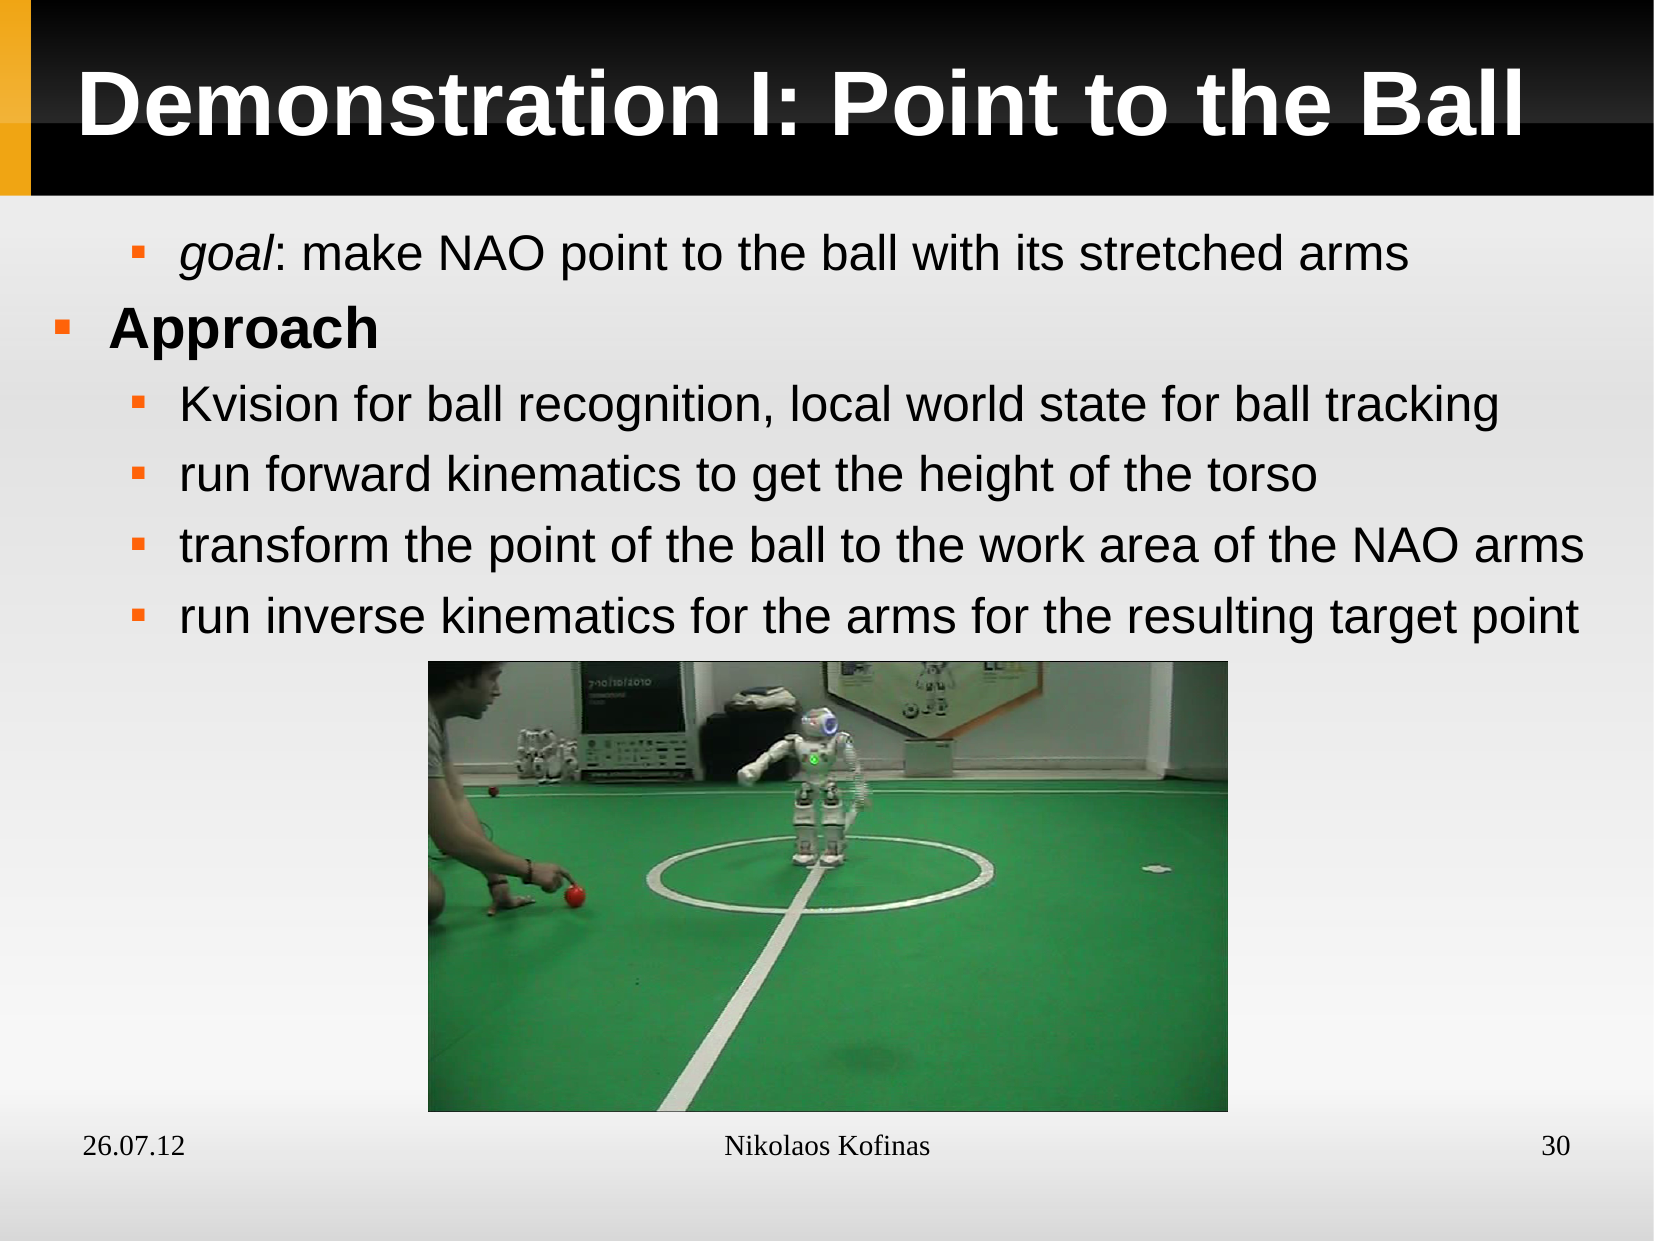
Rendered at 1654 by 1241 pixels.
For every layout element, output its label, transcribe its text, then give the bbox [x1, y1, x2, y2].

title Demonstration I: Point to the Ball [76, 0, 1654, 208]
picture [0, 0, 1654, 1241]
list goal: make NAO point to the ball with its stretched arms Approach Kvision for ball recognition, local world state for ball tracking run forward kinematics to get the height of the torso transform the point of the ball to the work area of the NAO arms run inverse kinematics for the arms for the resulting target point [37, 225, 1654, 1109]
